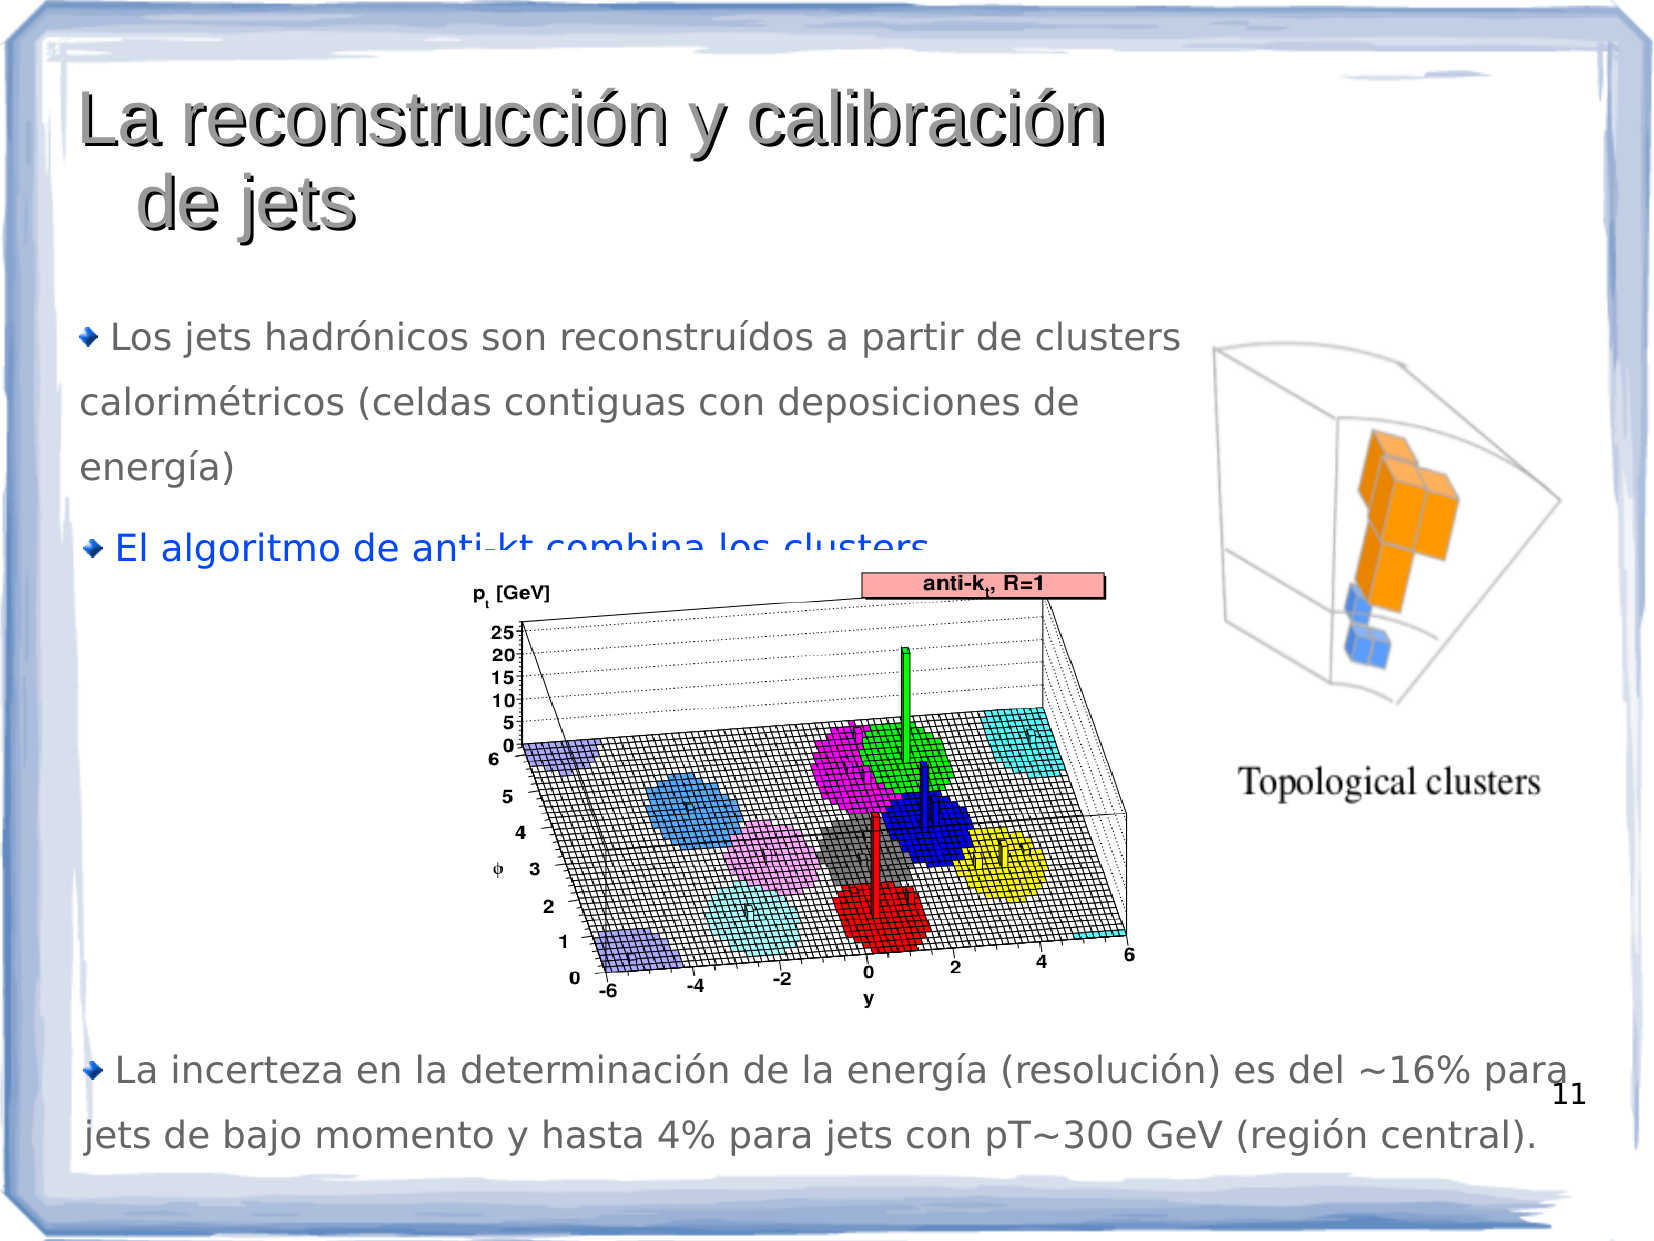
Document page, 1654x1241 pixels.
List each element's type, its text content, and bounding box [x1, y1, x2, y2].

picture [0, 0, 1654, 1241]
title La reconstrucción y calibración de jets [75, 75, 1174, 244]
text_box Los jets hadrónicos son reconstruídos a partir de clusters calorimétricos (celdas contiguas con deposiciones de energía) [64, 286, 1264, 475]
text_box El algoritmo de anti-kt combina los clusters. La incerteza en la determinación de la energía (resolución) es del ~16% para jets de bajo momento y hasta 4% para jets con pT~300 GeV (región central). [69, 497, 1607, 1144]
